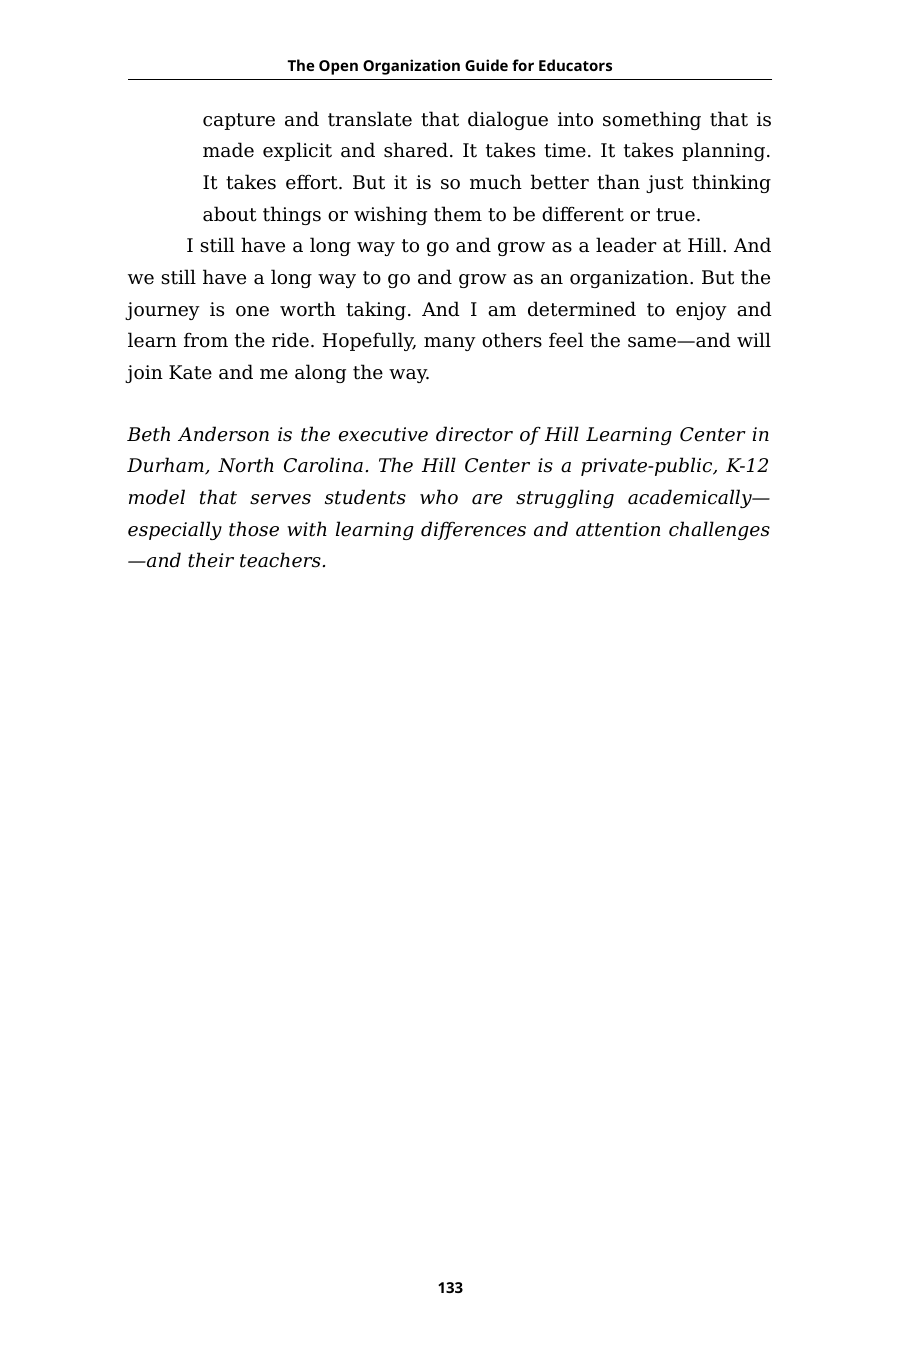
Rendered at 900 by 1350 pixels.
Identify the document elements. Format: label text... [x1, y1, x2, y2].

list capture and translate that dialogue into something that is made explicit and shared. It takes time. It takes planning. It takes effort. But it is so much better than just thinking about things or wishing them to be different or true. [186, 109, 772, 226]
text I still have a long way to go and grow as a leader at Hill. And we still have a long way to go and grow as an organization. But the journey is one worth taking. And I am determined to enjoy and learn from the ride. Hopefully, many others feel the same—and will join Kate and me along the way. [127, 235, 772, 384]
text Beth Anderson is the executive director of Hill Learning Center in Durham, North Carolina. The Hill Center is a private-public, K-12 model that serves students who are struggling academically—especially those with learning differences and attention challenges—and their teachers. [127, 424, 772, 572]
